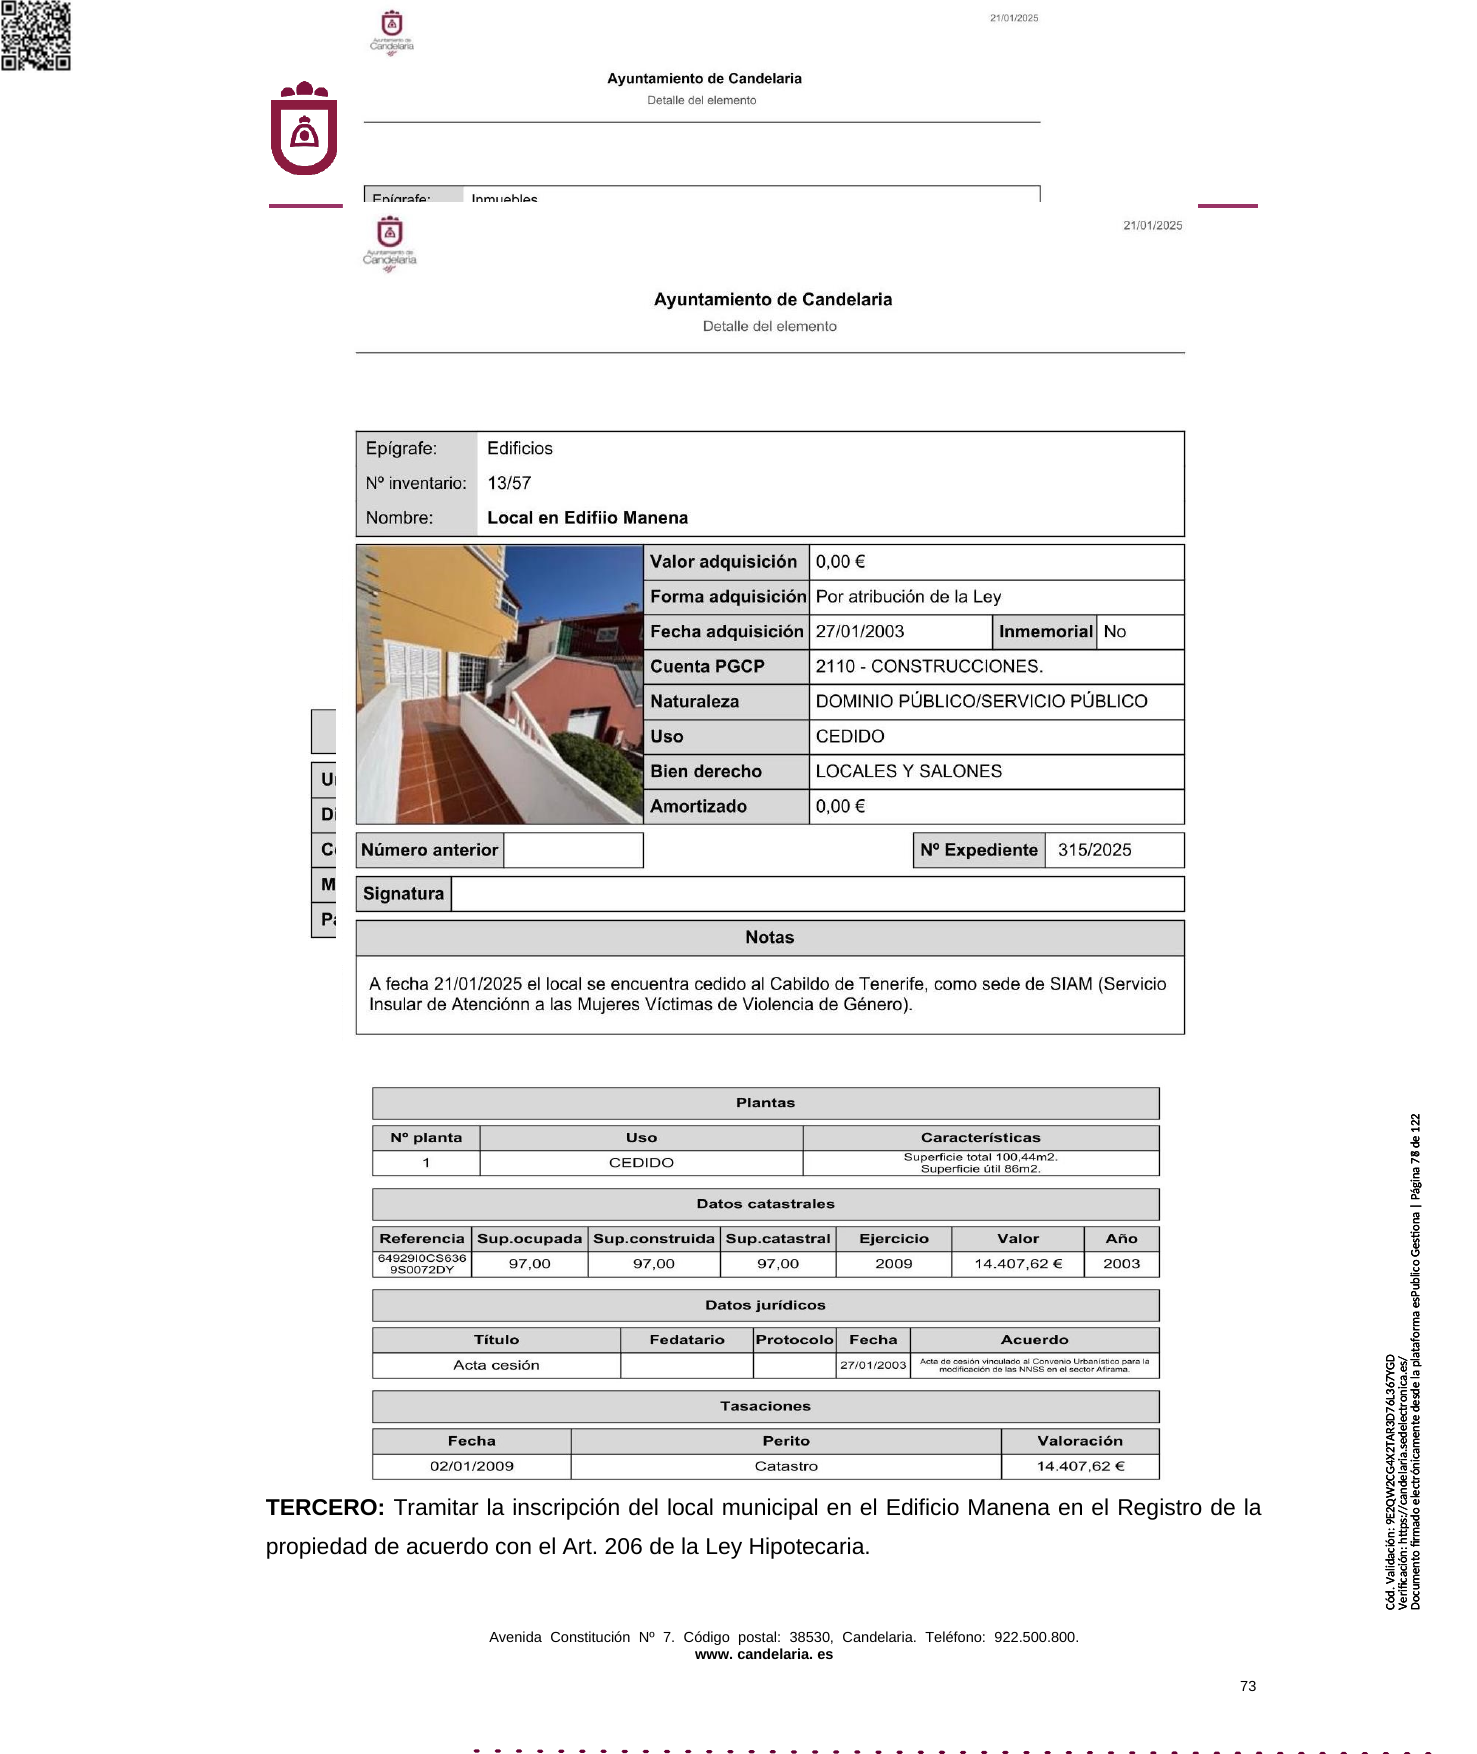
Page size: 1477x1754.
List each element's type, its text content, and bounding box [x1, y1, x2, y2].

text TERCERO: Tramitar la inscripción del local municipal en el Edificio Manena en el Registro de la propiedad de acuerdo con el Art. 206 de la Ley Hipotecaria. [266, 1493, 1263, 1559]
